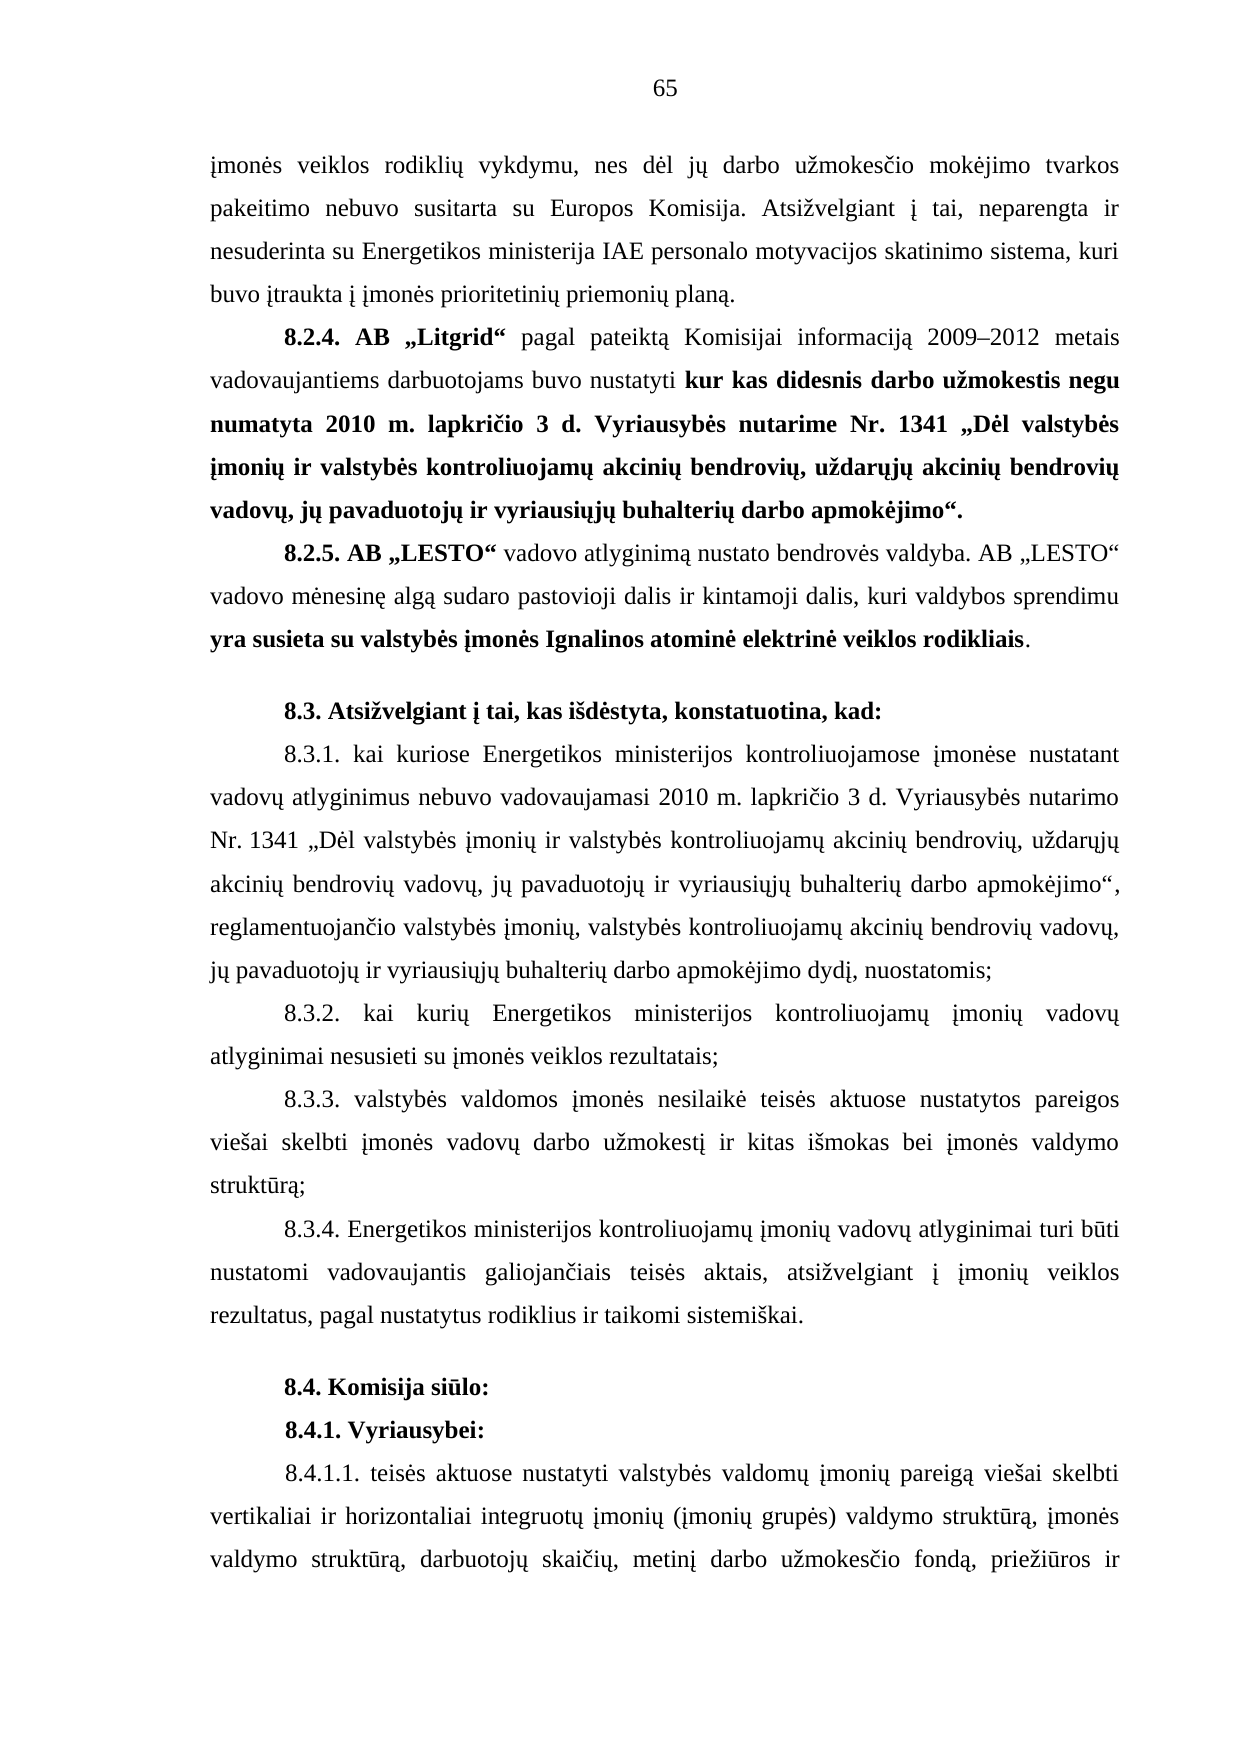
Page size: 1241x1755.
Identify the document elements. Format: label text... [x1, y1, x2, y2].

text 8.4.1.1. teisės aktuose nustatyti valstybės valdomų įmonių pareigą viešai skelbti vertikaliai ir horizontaliai integruotų įmonių (įmonių grupės) valdymo struktūrą, įmonės valdymo struktūrą, darbuotojų skaičių, metinį darbo užmokesčio fondą, priežiūros ir [210, 1458, 1120, 1573]
text 8.3.1. kai kuriose Energetikos ministerijos kontroliuojamose įmonėse nustatant vadovų atlyginimus nebuvo vadovaujamasi 2010 m. lapkričio 3 d. Vyriausybės nutarimo Nr. 1341 „Dėl valstybės įmonių ir valstybės kontroliuojamų akcinių bendrovių, uždarųjų akcinių bendrovių vadovų, jų pavaduotojų ir vyriausiųjų buhalterių darbo apmokėjimo“, reglamentuojančio valstybės įmonių, valstybės kontroliuojamų akcinių bendrovių vadovų, jų pavaduotojų ir vyriausiųjų buhalterių darbo apmokėjimo dydį, nuostatomis; [210, 739, 1120, 984]
text 8.3.4. Energetikos ministerijos kontroliuojamų įmonių vadovų atlyginimai turi būti nustatomi vadovaujantis galiojančiais teisės aktais, atsižvelgiant į įmonių veiklos rezultatus, pagal nustatytus rodiklius ir taikomi sistemiškai. [210, 1214, 1120, 1329]
text 8.2.4. AB „Litgrid“ pagal pateiktą Komisijai informaciją 2009–2012 metais vadovaujantiems darbuotojams buvo nustatyti kur kas didesnis darbo užmokestis negu numatyta 2010 m. lapkričio 3 d. Vyriausybės nutarime Nr. 1341 „Dėl valstybės įmonių ir valstybės kontroliuojamų akcinių bendrovių, uždarųjų akcinių bendrovių vadovų, jų pavaduotojų ir vyriausiųjų buhalterių darbo apmokėjimo“. [210, 322, 1120, 524]
text įmonės veiklos rodiklių vykdymu, nes dėl jų darbo užmokesčio mokėjimo tvarkos pakeitimo nebuvo susitarta su Europos Komisija. Atsižvelgiant į tai, neparengta ir nesuderinta su Energetikos ministerija IAE personalo motyvacijos skatinimo sistema, kuri buvo įtraukta į įmonės prioritetinių priemonių planą. [210, 150, 1120, 308]
text 8.3.3. valstybės valdomos įmonės nesilaikė teisės aktuose nustatytos pareigos viešai skelbti įmonės vadovų darbo užmokestį ir kitas išmokas bei įmonės valdymo struktūrą; [210, 1084, 1120, 1199]
text 8.3. Atsižvelgiant į tai, kas išdėstyta, konstatuotina, kad: [210, 696, 1120, 725]
text 8.4. Komisija siūlo: [210, 1372, 1120, 1401]
text 8.3.2. kai kurių Energetikos ministerijos kontroliuojamų įmonių vadovų atlyginimai nesusieti su įmonės veiklos rezultatais; [210, 998, 1120, 1070]
text 8.4.1. Vyriausybei: [210, 1415, 1120, 1444]
text 8.2.5. AB „LESTO“ vadovo atlyginimą nustato bendrovės valdyba. AB „LESTO“ vadovo mėnesinę algą sudaro pastovioji dalis ir kintamoji dalis, kuri valdybos sprendimu yra susieta su valstybės įmonės Ignalinos atominė elektrinė veiklos rodikliais. [210, 538, 1120, 653]
